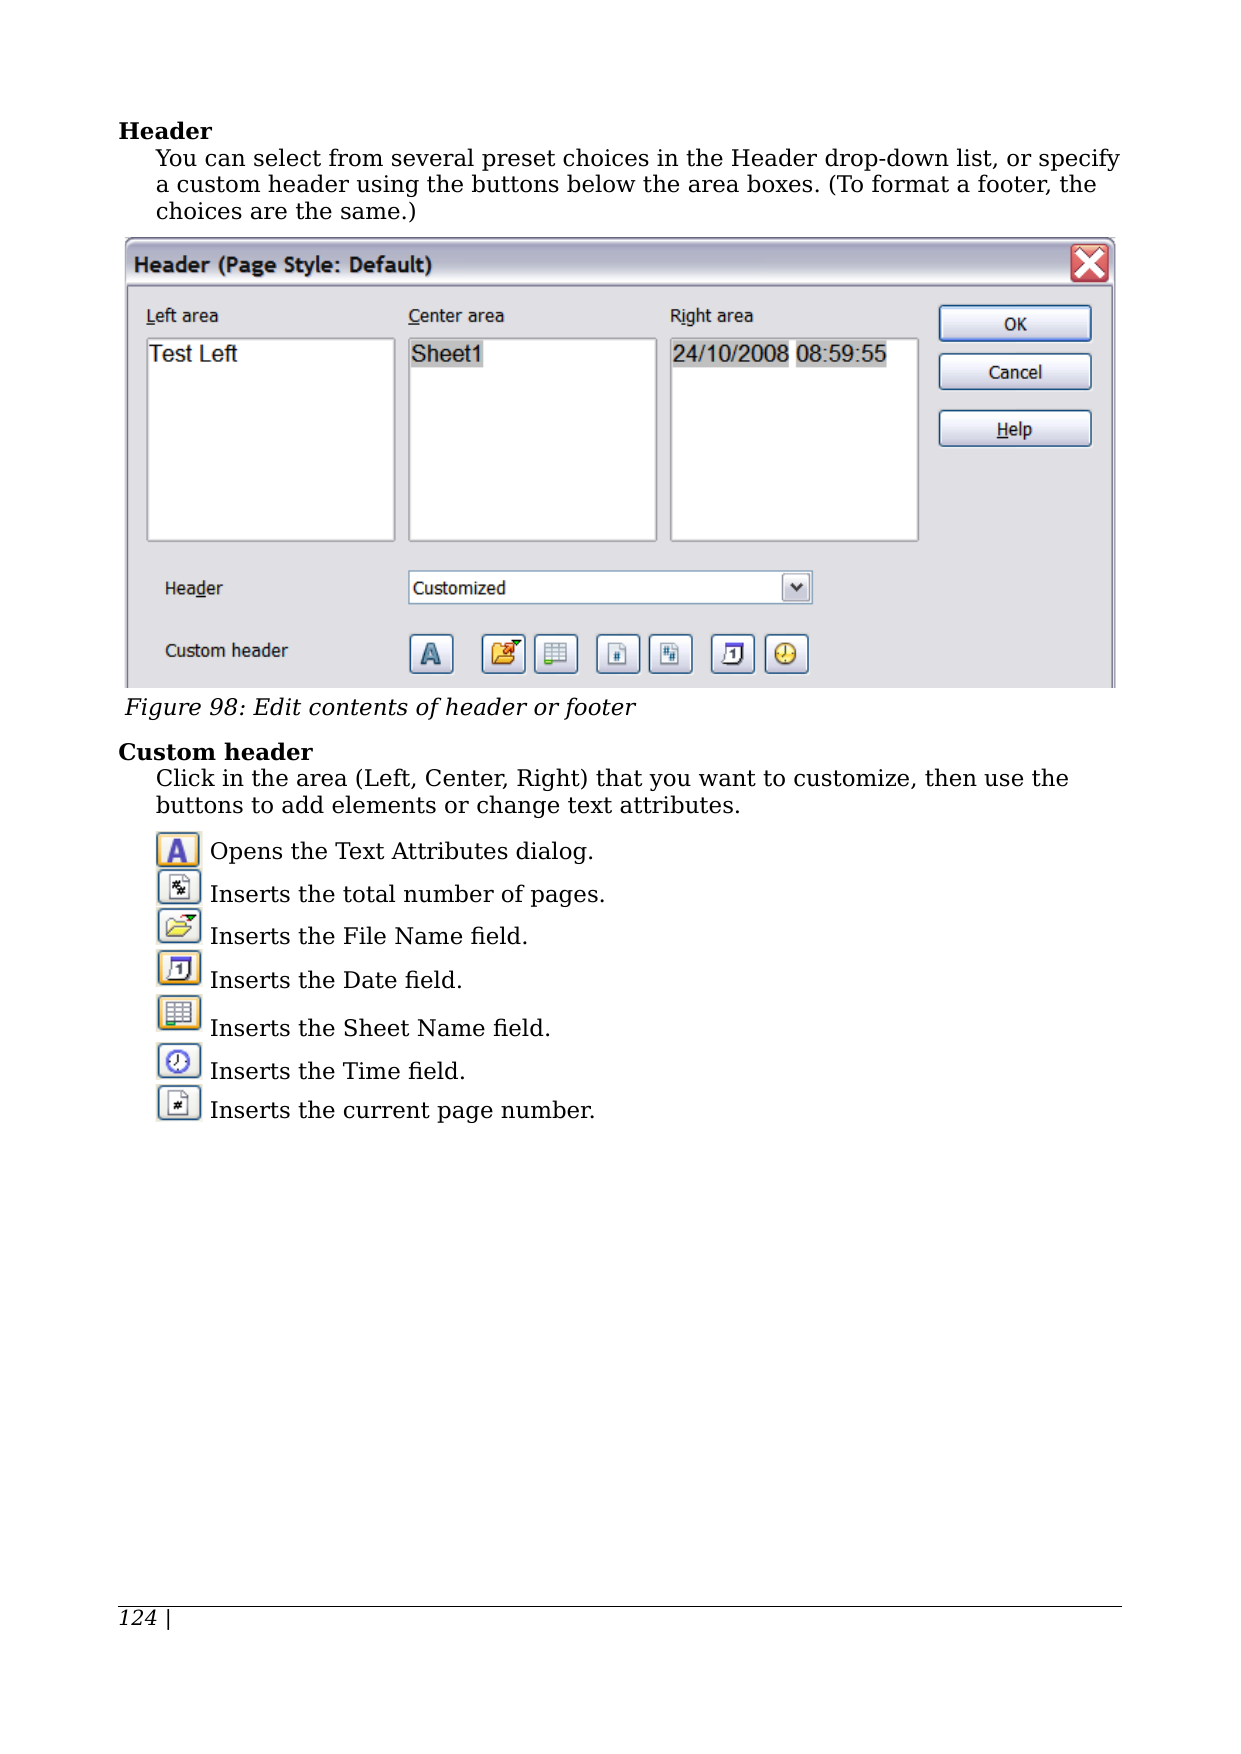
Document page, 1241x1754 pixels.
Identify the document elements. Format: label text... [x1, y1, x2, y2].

text Inserts the total number of pages. [156, 869, 1122, 908]
picture [155, 1042, 203, 1080]
text Inserts the Date field. [156, 949, 1122, 994]
text Figure 98: Edit contents of header or footer [125, 694, 1116, 720]
picture [124, 237, 1116, 688]
text Inserts the File Name field. [156, 908, 1122, 949]
picture [155, 949, 203, 987]
text You can select from several preset choices in the Header drop-down list, or specify a custom header using the buttons below the area boxes. (To format a footer, the choices are the same.) [156, 145, 1122, 225]
text Custom header [118, 739, 1122, 766]
picture [155, 1084, 203, 1122]
text Inserts the current page number. [156, 1085, 1122, 1124]
text Inserts the Sheet Name field. [156, 994, 1122, 1042]
picture [155, 831, 203, 906]
picture [155, 907, 203, 945]
text Inserts the Time field. [156, 1042, 1122, 1085]
text Click in the area (Left, Center, Right) that you want to customize, then use the buttons to add elements or change text attributes. [156, 766, 1122, 819]
text Header [118, 118, 1122, 145]
text Opens the Text Attributes dialog. [203, 831, 1122, 869]
picture [155, 994, 203, 1032]
